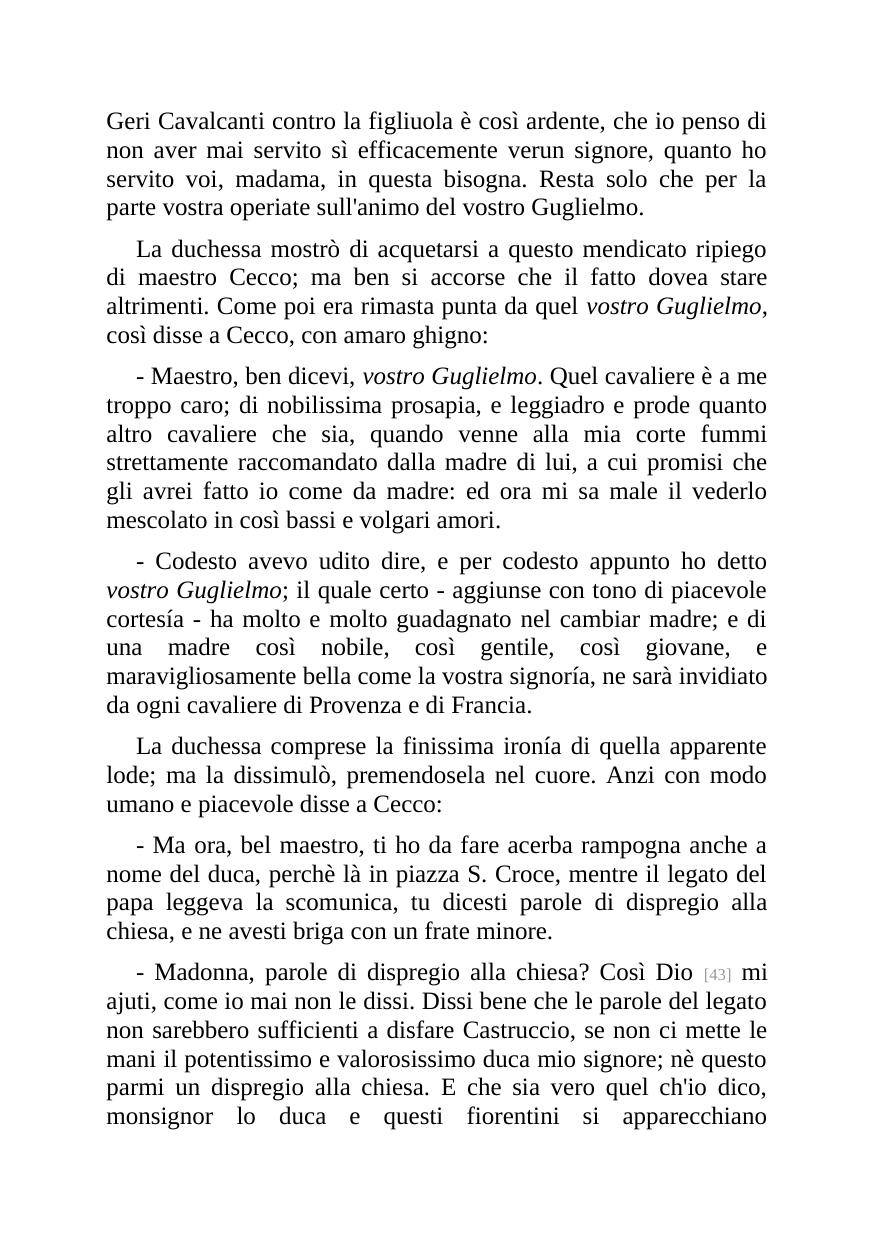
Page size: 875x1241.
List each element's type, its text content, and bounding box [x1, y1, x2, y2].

text Geri Cavalcanti contro la figliuola è così ardente, che io penso di non aver mai servito sì efficacemente verun signore, quanto ho servito voi, madama, in questa bisogna. Resta solo che per la parte vostra operiate sull'animo del vostro Guglielmo. [106, 106, 768, 221]
text - Codesto avevo udito dire, e per codesto appunto ho detto vostro Guglielmo; il quale certo - aggiunse con tono di piacevole cortesía - ha molto e molto guadagnato nel cambiar madre; e di una madre così nobile, così gentile, così giovane, e maravigliosamente bella come la vostra signoría, ne sarà invidiato da ogni cavaliere di Provenza e di Francia. [106, 546, 768, 719]
text La duchessa mostrò di acquetarsi a questo mendicato ripiego di maestro Cecco; ma ben si accorse che il fatto dovea stare altrimenti. Come poi era rimasta punta da quel vostro Guglielmo, così disse a Cecco, con amaro ghigno: [106, 234, 768, 349]
text - Ma ora, bel maestro, ti ho da fare acerba rampogna anche a nome del duca, perchè là in piazza S. Croce, mentre il legato del papa leggeva la scomunica, tu dicesti parole di dispregio alla chiesa, e ne avesti briga con un frate minore. [106, 830, 768, 945]
text - Maestro, ben dicevi, vostro Guglielmo. Quel cavaliere è a me troppo caro; di nobilissima prosapia, e leggiadro e prode quanto altro cavaliere che sia, quando venne alla mia corte fummi strettamente raccomandato dalla madre di lui, a cui promisi che gli avrei fatto io come da madre: ed ora mi sa male il vederlo mescolato in così bassi e volgari amori. [106, 361, 768, 534]
text La duchessa comprese la finissima ironía di quella apparente lode; ma la dissimulò, premendosela nel cuore. Anzi con modo umano e piacevole disse a Cecco: [106, 731, 768, 817]
text - Madonna, parole di dispregio alla chiesa? Così Dio [43] mi ajuti, come io mai non le dissi. Dissi bene che le parole del legato non sarebbero sufficienti a disfare Castruccio, se non ci mette le mani il potentissimo e valorosissimo duca mio signore; nè questo parmi un dispregio alla chiesa. E che sia vero quel ch'io dico, monsignor lo duca e questi fiorentini si apparecchiano [106, 957, 768, 1130]
